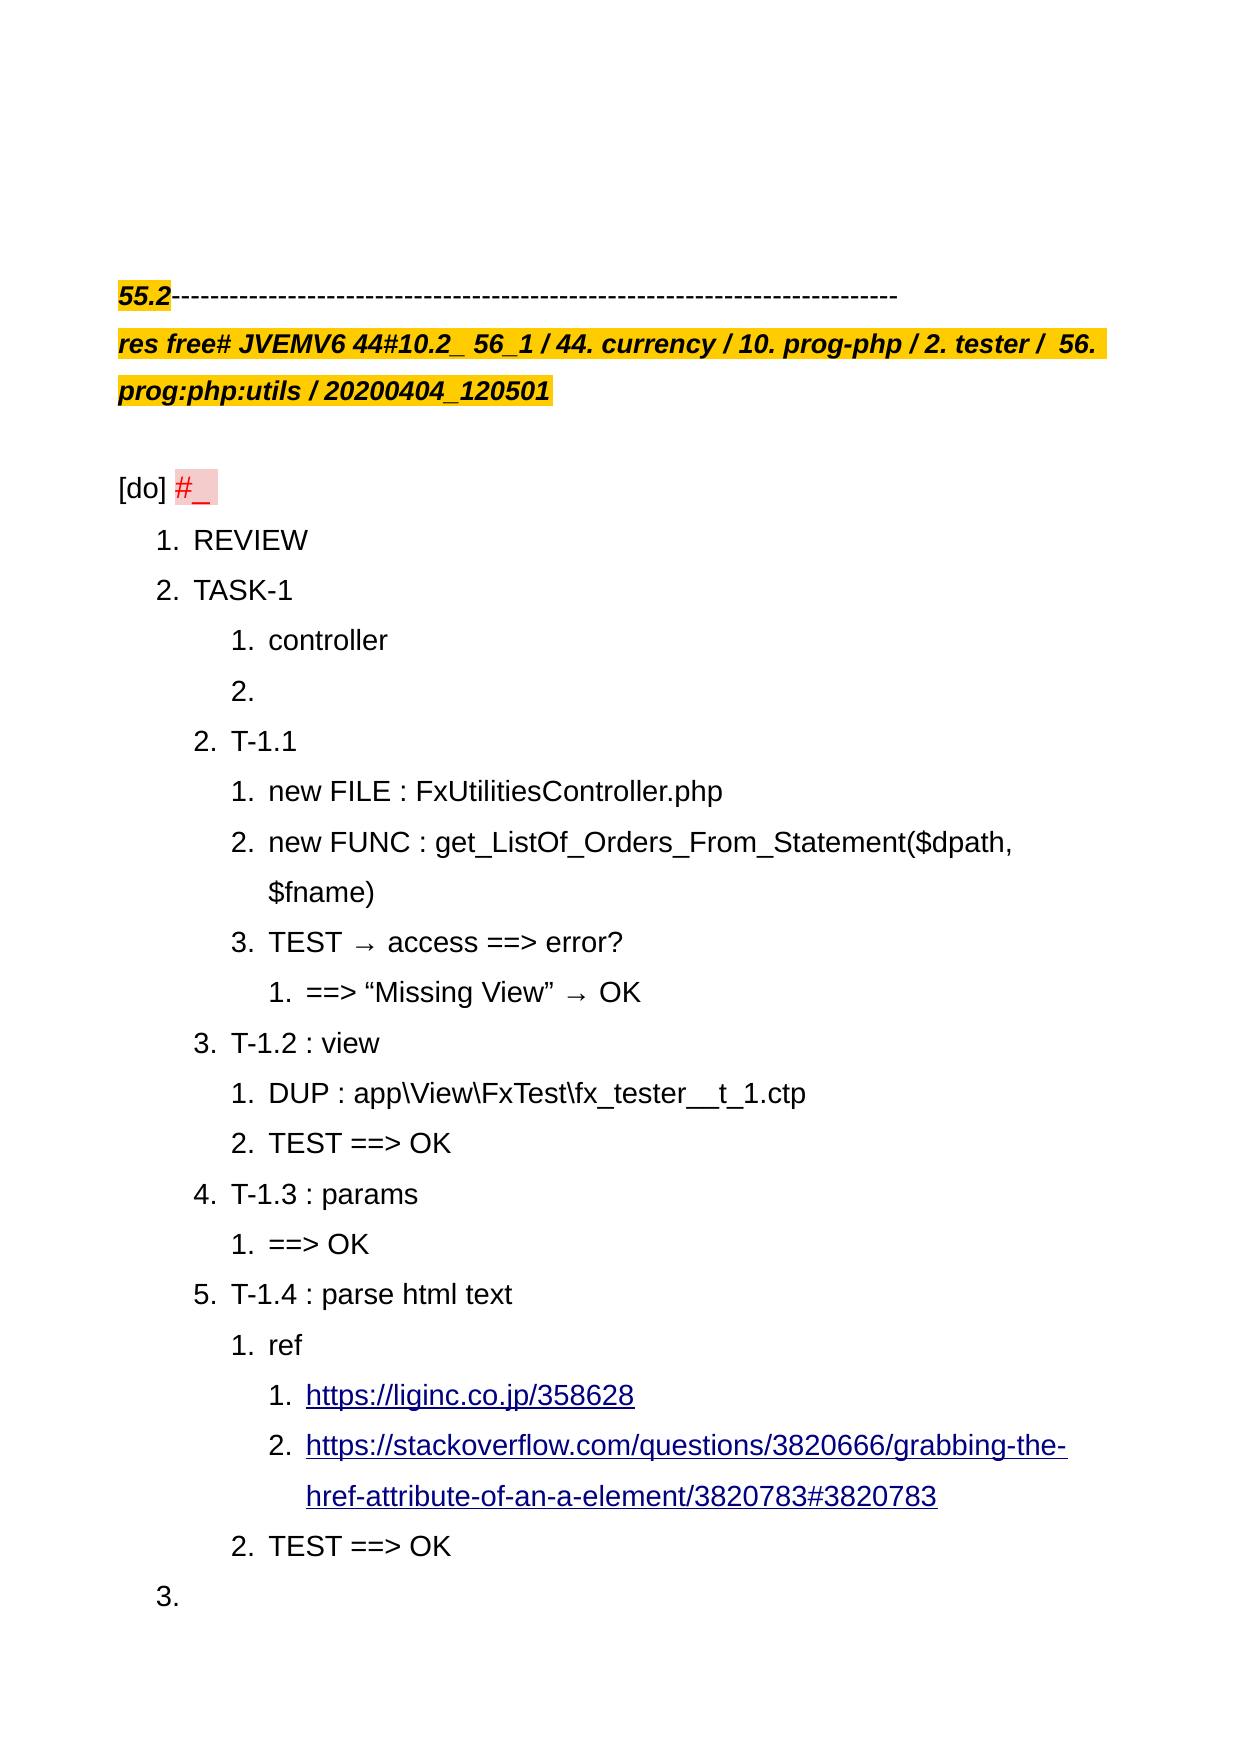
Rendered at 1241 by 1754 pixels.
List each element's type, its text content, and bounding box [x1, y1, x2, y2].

text 55.2--------------------------------------------------------------------------- [118, 278, 1122, 311]
list TEST → access ==> error? [231, 925, 1122, 959]
list T-1.4 : parse html text [193, 1277, 1122, 1311]
list new FUNC : get_ListOf_Orders_From_Statement($dpath, $fname) [231, 824, 1122, 908]
list https://stackoverflow.com/questions/3820666/grabbing-the-href-attribute-of-an-a-element/3820783#3820783 [268, 1428, 1122, 1512]
list https://liginc.co.jp/358628 [268, 1378, 1122, 1412]
list ==> “Missing View” → OK [268, 976, 1122, 1009]
list T-1.1 [193, 724, 1122, 757]
list ref [231, 1328, 1122, 1361]
list TEST ==> OK [231, 1529, 1122, 1562]
list T-1.2 : view [193, 1026, 1122, 1059]
list REVIEW [156, 523, 1122, 556]
list new FILE : FxUtilitiesController.php [231, 774, 1122, 808]
list T-1.3 : params [193, 1177, 1122, 1210]
text res free# JVEMV6 44#10.2_ 56_1 / 44. currency / 10. prog-php / 2. tester / 56. prog:php:utils / 20200404_120501 [118, 328, 1122, 406]
list DUP : app\View\FxTest\fx_tester__t_1.ctp [231, 1076, 1122, 1110]
text [do] #_ [118, 469, 1122, 505]
list ==> OK [231, 1227, 1122, 1261]
list TASK-1 [156, 573, 1122, 607]
list TEST ==> OK [231, 1126, 1122, 1160]
list controller [231, 623, 1122, 657]
